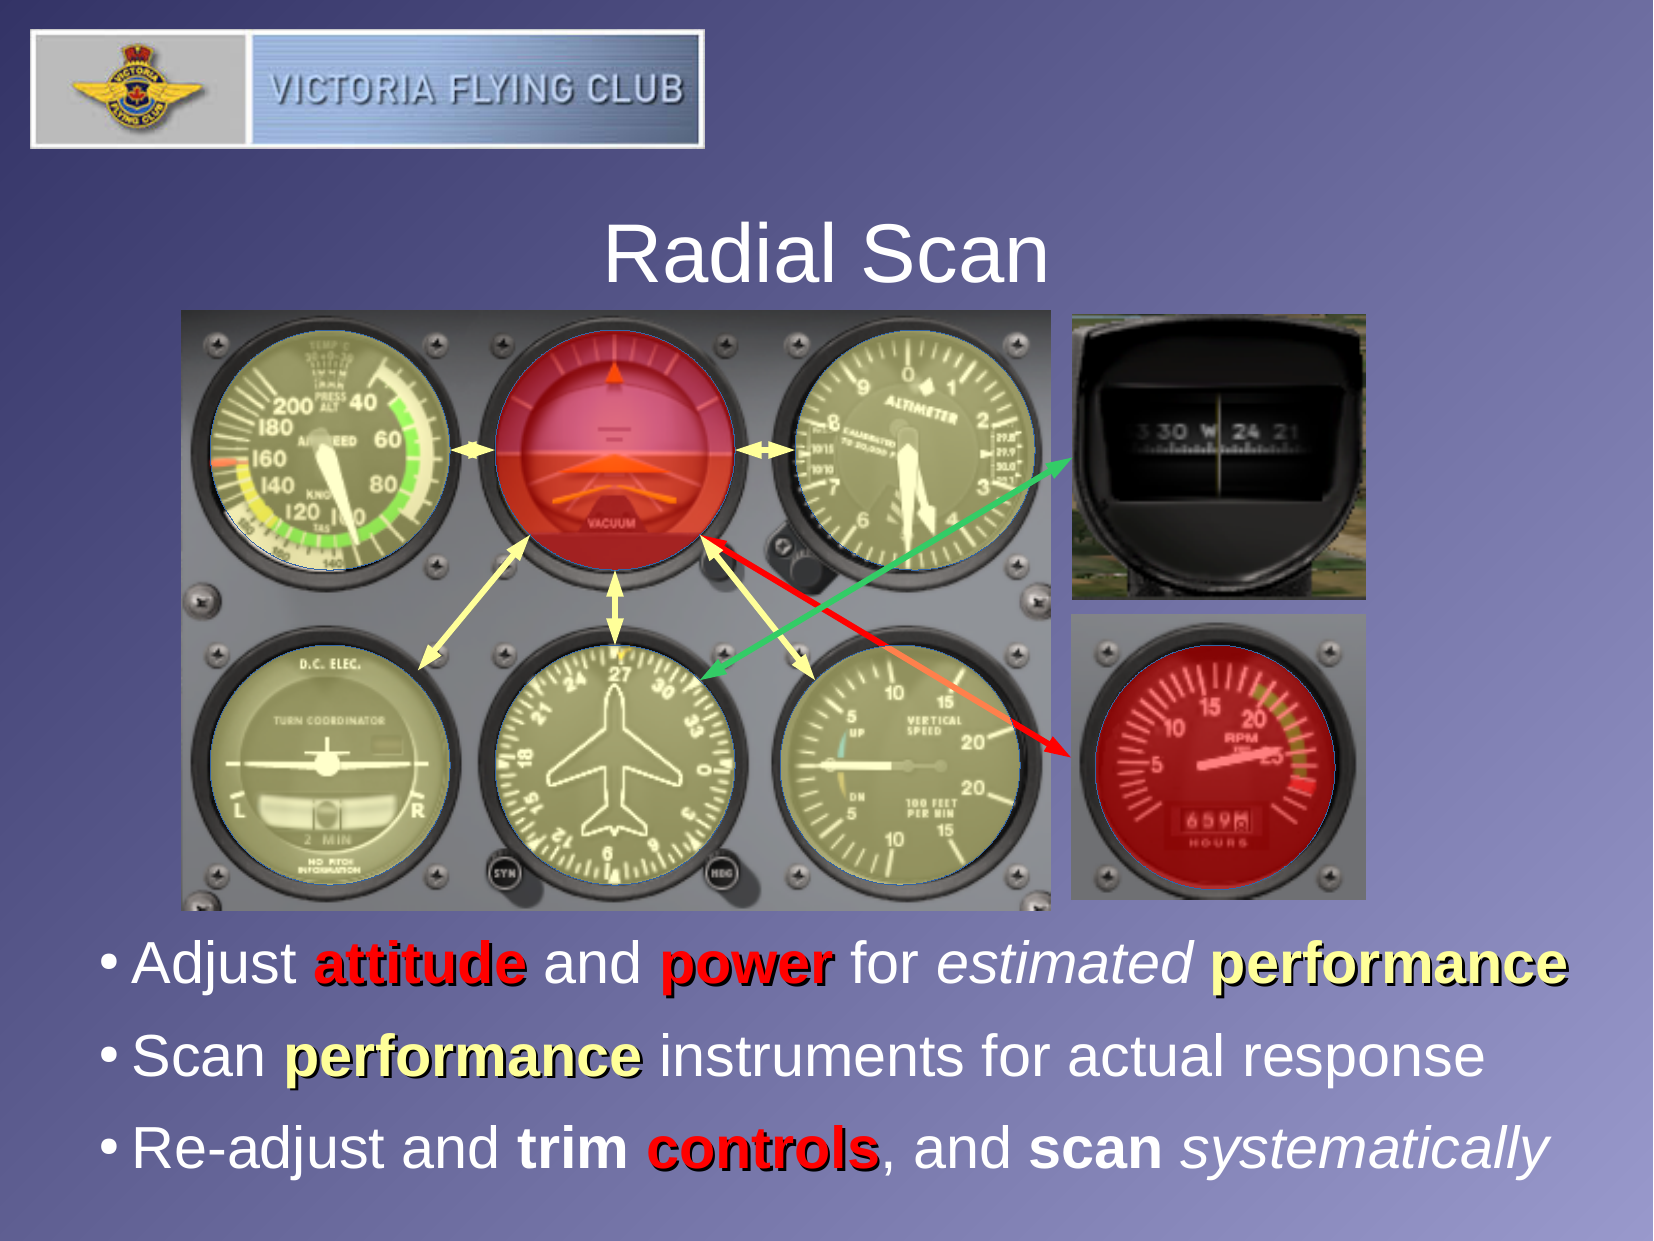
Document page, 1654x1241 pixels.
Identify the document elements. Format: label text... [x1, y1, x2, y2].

picture [1072, 314, 1366, 601]
picture [720, 552, 814, 628]
picture [701, 451, 883, 603]
text_box [1095, 645, 1336, 890]
text_box [210, 645, 451, 886]
text_box [795, 330, 1036, 566]
picture [616, 536, 772, 679]
list Adjust attitude and power for estimated performance Scan performance instruments for actual response Re-adjust and trim controls, and scan systematically [82, 930, 1571, 1201]
text_box [495, 645, 736, 886]
picture [30, 29, 705, 149]
text_box [210, 330, 451, 571]
picture [181, 310, 1051, 911]
title Radial Scan [82, 150, 1571, 358]
picture [1071, 614, 1366, 901]
text_box [780, 645, 1021, 886]
picture [784, 612, 878, 679]
text_box [495, 330, 736, 571]
picture [829, 475, 1051, 740]
text_box [894, 488, 1029, 571]
